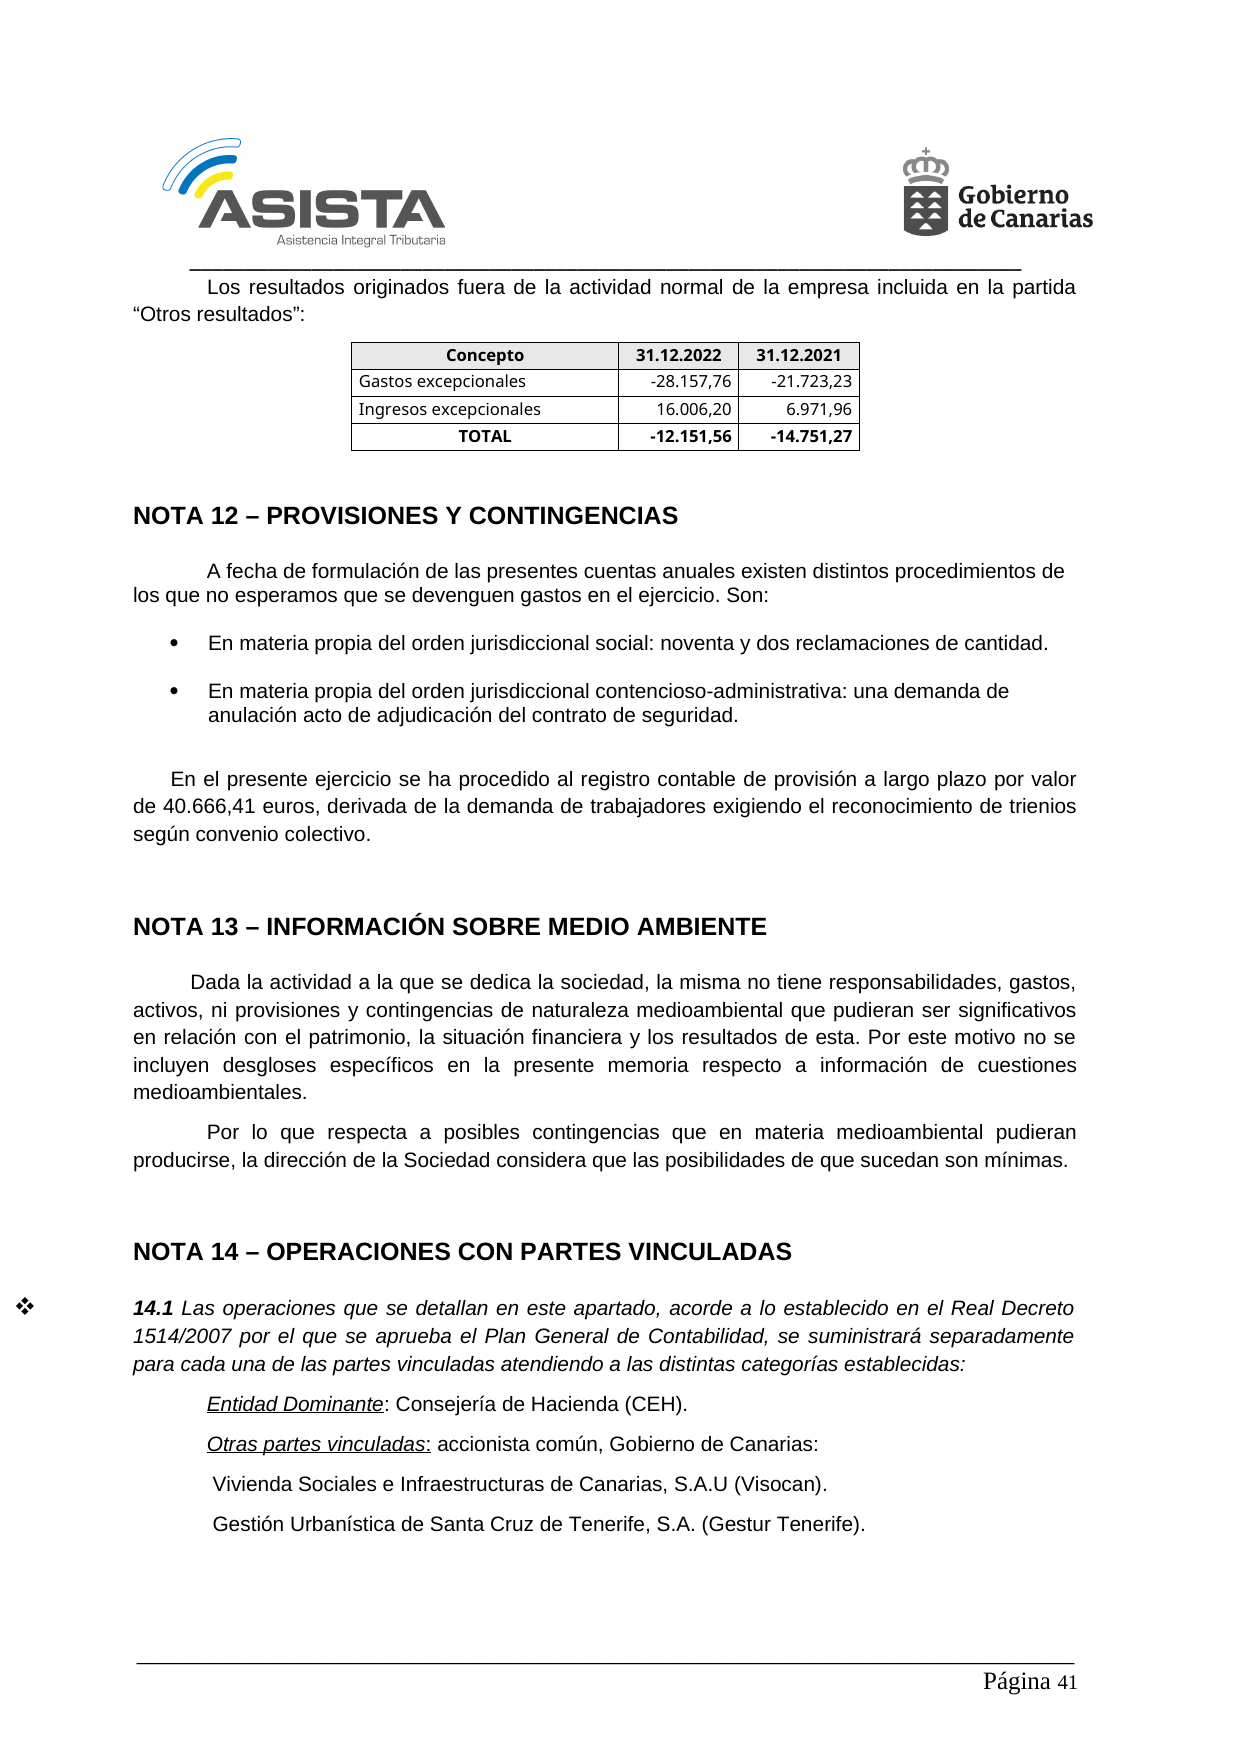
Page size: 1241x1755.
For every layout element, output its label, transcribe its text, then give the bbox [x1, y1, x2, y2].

text Vivienda Sociales e Infraestructuras de Canarias, S.A.U (Visocan). [133, 1471, 1078, 1495]
text A fecha de formulación de las presentes cuentas anuales existen distintos procedimientos de los que no esperamos que se devenguen gastos en el ejercicio. Son: [133, 559, 1078, 607]
table_cell -14.751,27 [739, 424, 859, 450]
text Entidad Dominante: Consejería de Hacienda (CEH). [133, 1391, 1078, 1415]
list 14.1 Las operaciones que se detallan en este apartado, acorde a lo establecido en el Real Decreto 1514/2007 por el que se aprueba el Plan General de Contabilidad, se suministrará separadamente para cada una de las partes vinculadas atendiendo a las distintas categorías establecidas: [13, 1295, 1078, 1375]
table_cell Gastos excepcionales [352, 370, 618, 396]
text Gestión Urbanística de Santa Cruz de Tenerife, S.A. (Gestur Tenerife). [133, 1511, 1078, 1535]
list En materia propia del orden jurisdiccional social: noventa y dos reclamaciones de cantidad. [170, 631, 1078, 655]
text NOTA 14 – OPERACIONES CON PARTES VINCULADAS [133, 1237, 1078, 1266]
table_cell -12.151,56 [619, 424, 738, 450]
table_cell TOTAL [352, 424, 618, 450]
table_cell Ingresos excepcionales [352, 397, 618, 423]
text NOTA 12 – PROVISIONES Y CONTINGENCIAS [133, 501, 1078, 530]
list En materia propia del orden jurisdiccional contencioso-administrativa: una demanda de anulación acto de adjudicación del contrato de seguridad. [170, 679, 1078, 727]
table_cell 6.971,96 [739, 397, 859, 423]
text Por lo que respecta a posibles contingencias que en materia medioambiental pudieran producirse, la dirección de la Sociedad considera que las posibilidades de que sucedan son mínimas. [133, 1120, 1078, 1171]
table_cell -28.157,76 [619, 370, 738, 396]
table_header 31.12.2021 [739, 343, 859, 369]
text Los resultados originados fuera de la actividad normal de la empresa incluida en la partida “Otros resultados”: [133, 275, 1078, 326]
table_cell 16.006,20 [619, 397, 738, 423]
text NOTA 13 – INFORMACIÓN SOBRE MEDIO AMBIENTE [133, 912, 1078, 941]
text Otras partes vinculadas: accionista común, Gobierno de Canarias: [133, 1431, 1078, 1455]
text Dada la actividad a la que se dedica la sociedad, la misma no tiene responsabilidades, gastos, activos, ni provisiones y contingencias de naturaleza medioambiental que pudieran ser significativos en relación con el patrimonio, la situación financiera y los resultados de esta. Por este motivo no se incluyen desgloses específicos en la presente memoria respecto a información de cuestiones medioambientales. [133, 970, 1078, 1104]
table_cell -21.723,23 [739, 370, 859, 396]
table_header 31.12.2022 [619, 343, 738, 369]
table_header Concepto [352, 343, 618, 369]
text En el presente ejercicio se ha procedido al registro contable de provisión a largo plazo por valor de 40.666,41 euros, derivada de la demanda de trabajadores exigiendo el reconocimiento de trienios según convenio colectivo. [133, 767, 1078, 846]
